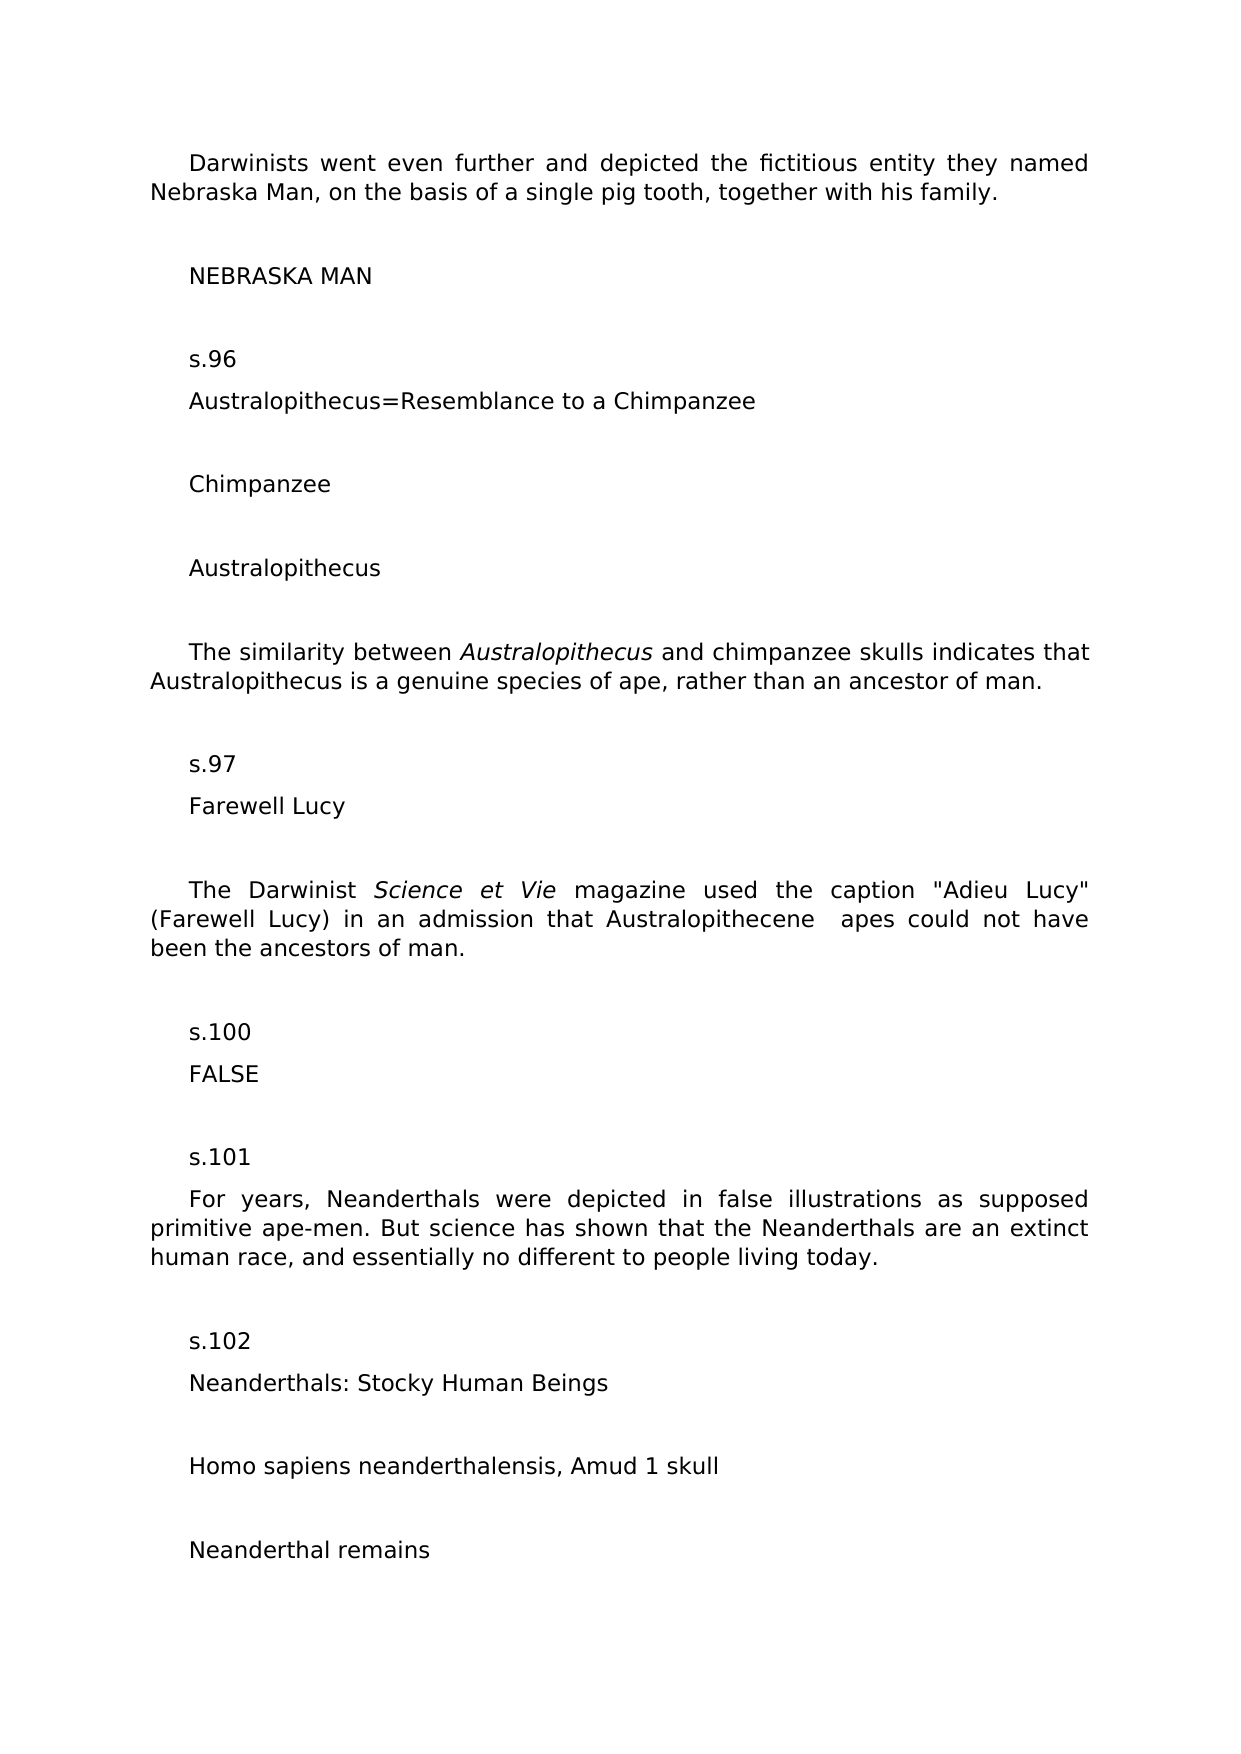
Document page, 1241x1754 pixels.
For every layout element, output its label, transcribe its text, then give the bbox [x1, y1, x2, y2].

text s.96 [150, 346, 1090, 373]
text Farewell Lucy [150, 793, 1090, 820]
text s.101 [150, 1144, 1090, 1171]
text s.97 [150, 752, 1090, 778]
text Australopithecus [150, 555, 1090, 582]
text Neanderthals: Stocky Human Beings [150, 1370, 1090, 1397]
text Australopithecus=Resemblance to a Chimpanzee [150, 388, 1090, 415]
text FALSE [150, 1061, 1090, 1087]
text s.102 [150, 1328, 1090, 1355]
text For years, Neanderthals were depicted in false illustrations as supposed primitive ape-men. But science has shown that the Neanderthals are an extinct human race, and essentially no different to people living today. [150, 1186, 1090, 1271]
text Darwinists went even further and depicted the fictitious entity they named Nebraska Man, on the basis of a single pig tooth, together with his family. [150, 150, 1090, 206]
text Chimpanzee [150, 472, 1090, 498]
text The Darwinist Science et Vie magazine used the caption "Adieu Lucy" (Farewell Lucy) in an admission that Australopithecene apes could not have been the ancestors of man. [150, 877, 1090, 962]
text Homo sapiens neanderthalensis, Amud 1 skull [150, 1453, 1090, 1480]
text s.100 [150, 1019, 1090, 1046]
text NEBRASKA MAN [150, 263, 1090, 289]
text The similarity between Australopithecus and chimpanzee skulls indicates that Australopithecus is a genuine species of ape, rather than an ancestor of man. [150, 639, 1090, 695]
text Neanderthal remains [150, 1537, 1090, 1564]
